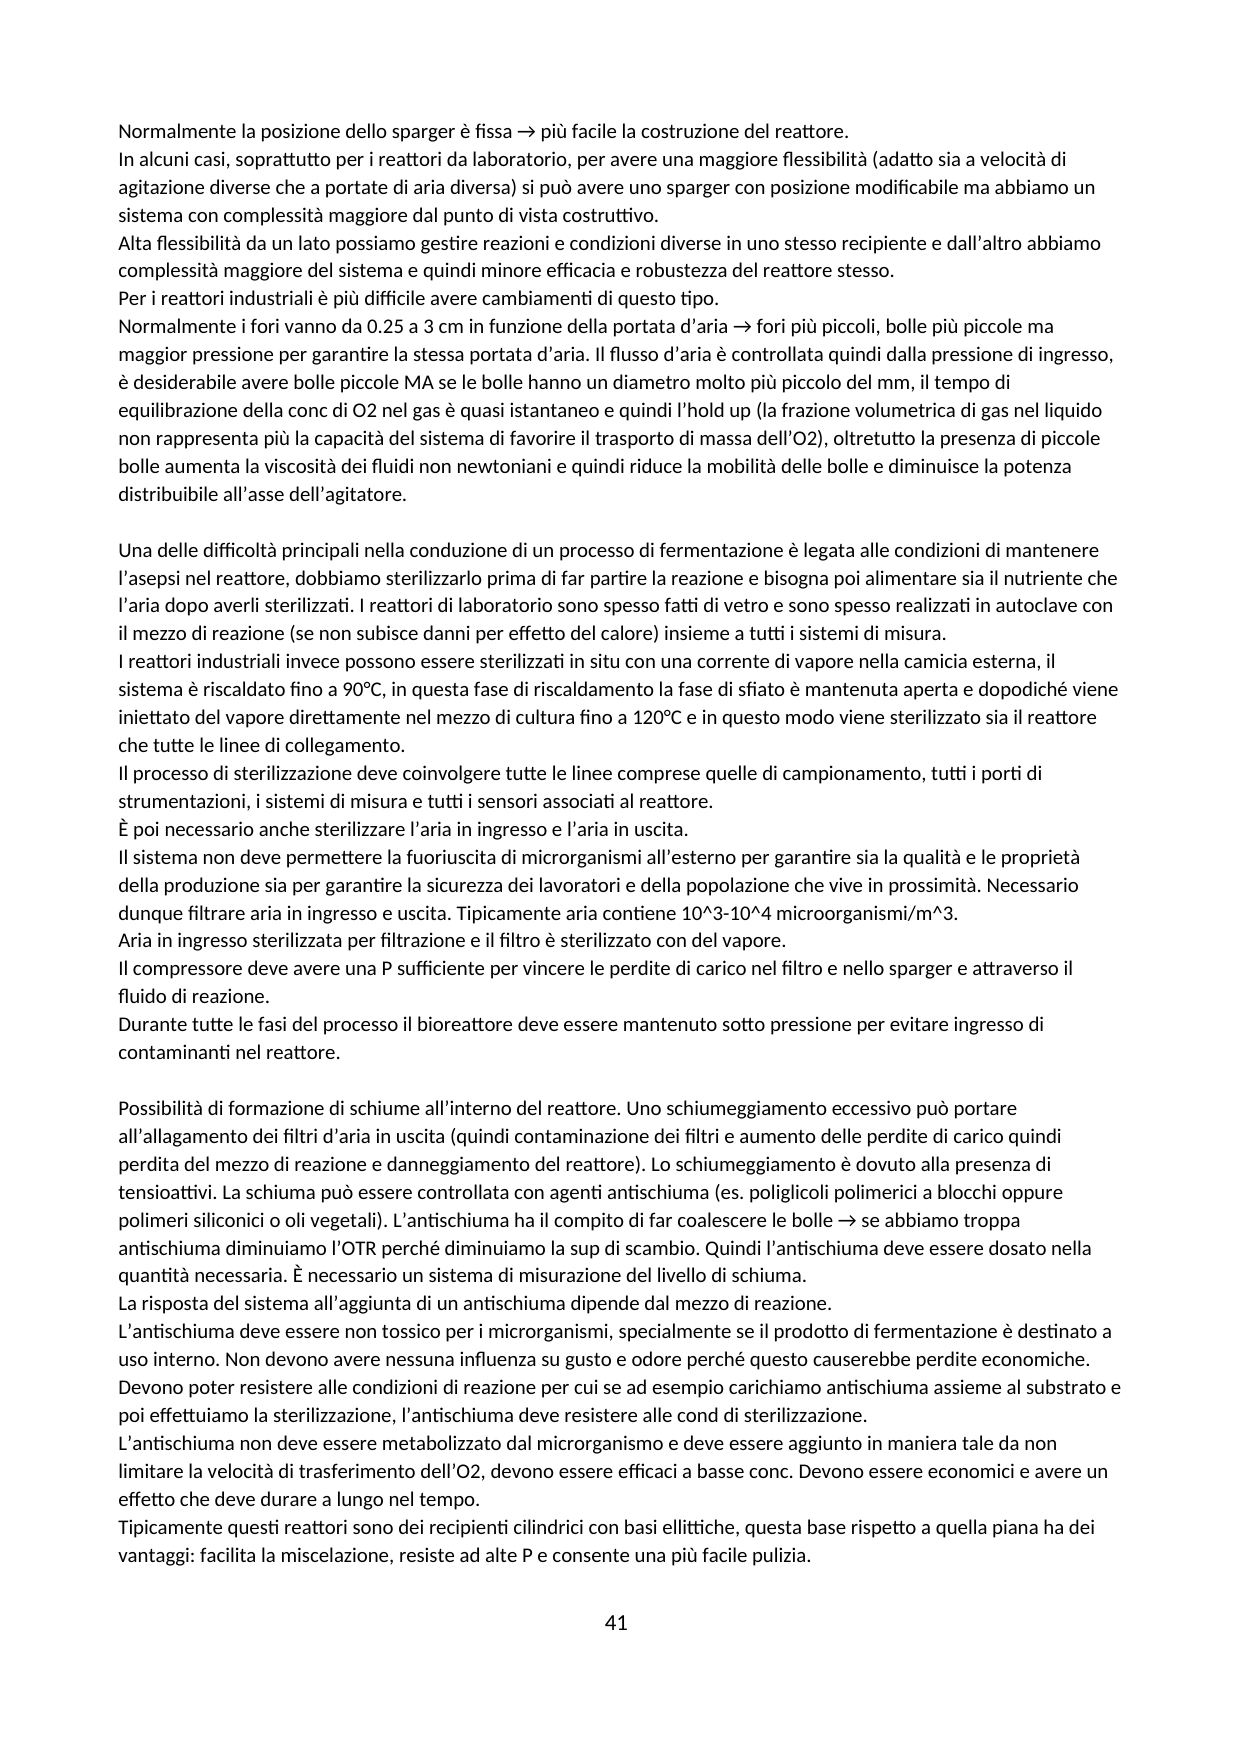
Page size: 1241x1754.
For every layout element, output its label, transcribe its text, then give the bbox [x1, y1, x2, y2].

text In alcuni casi, soprattutto per i reattori da laboratorio, per avere una maggiore flessibilità (adatto sia a velocità di agitazione diverse che a portate di aria diversa) si può avere uno sparger con posizione modificabile ma abbiamo un sistema con complessità maggiore dal punto di vista costruttivo. Alta flessibilità da un lato possiamo gestire reazioni e condizioni diverse in uno stesso recipiente e dall’altro abbiamo complessità maggiore del sistema e quindi minore efficacia e robustezza del reattore stesso. Per i reattori industriali è più difficile avere cambiamenti di questo tipo. Normalmente i fori vanno da 0.25 a 3 cm in funzione della portata d’aria → fori più piccoli, bolle più piccole ma maggior pressione per garantire la stessa portata d’aria. Il flusso d’aria è controllata quindi dalla pressione di ingresso, è desiderabile avere bolle piccole MA se le bolle hanno un diametro molto più piccolo del mm, il tempo di equilibrazione della conc di O2 nel gas è quasi istantaneo e quindi l’hold up (la frazione volumetrica di gas nel liquido non rappresenta più la capacità del sistema di favorire il trasporto di massa dell’O2), oltretutto la presenza di piccole bolle aumenta la viscosità dei fluidi non newtoniani e quindi riduce la mobilità delle bolle e diminuisce la potenza distribuibile all’asse dell’agitatore. Una delle difficoltà principali nella conduzione di un processo di fermentazione è legata alle condizioni di mantenere l’asepsi nel reattore, dobbiamo sterilizzarlo prima di far partire la reazione e bisogna poi alimentare sia il nutriente che l’aria dopo averli sterilizzati. I reattori di laboratorio sono spesso fatti di vetro e sono spesso realizzati in autoclave con il mezzo di reazione (se non subisce danni per effetto del calore) insieme a tutti i sistemi di misura. I reattori industriali invece possono essere sterilizzati in situ con una corrente di vapore nella camicia esterna, il sistema è riscaldato fino a 90°C, in questa fase di riscaldamento la fase di sfiato è mantenuta aperta e dopodiché viene iniettato del vapore direttamente nel mezzo di cultura fino a 120°C e in questo modo viene sterilizzato sia il reattore che tutte le linee di collegamento. Il processo di sterilizzazione deve coinvolgere tutte le linee comprese quelle di campionamento, tutti i porti di strumentazioni, i sistemi di misura e tutti i sensori associati al reattore. [118, 146, 1124, 813]
text È poi necessario anche sterilizzare l’aria in ingresso e l’aria in uscita. Il sistema non deve permettere la fuoriuscita di microrganismi all’esterno per garantire sia la qualità e le proprietà della produzione sia per garantire la sicurezza dei lavoratori e della popolazione che vive in prossimità. Necessario dunque filtrare aria in ingresso e uscita. Tipicamente aria contiene 10^3-10^4 microorganismi/m^3. Aria in ingresso sterilizzata per filtrazione e il filtro è sterilizzato con del vapore. Il compressore deve avere una P sufficiente per vincere le perdite di carico nel filtro e nello sparger e attraverso il fluido di reazione. Durante tutte le fasi del processo il bioreattore deve essere mantenuto sotto pressione per evitare ingresso di contaminanti nel reattore. Possibilità di formazione di schiume all’interno del reattore. Uno schiumeggiamento eccessivo può portare all’allagamento dei filtri d’aria in uscita (quindi contaminazione dei filtri e aumento delle perdite di carico quindi perdita del mezzo di reazione e danneggiamento del reattore). Lo schiumeggiamento è dovuto alla presenza di tensioattivi. La schiuma può essere controllata con agenti antischiuma (es. poliglicoli polimerici a blocchi oppure polimeri siliconici o oli vegetali). L’antischiuma ha il compito di far coalescere le bolle → se abbiamo troppa antischiuma diminuiamo l’OTR perché diminuiamo la sup di scambio. Quindi l’antischiuma deve essere dosato nella quantità necessaria. È necessario un sistema di misurazione del livello di schiuma. La risposta del sistema all’aggiunta di un antischiuma dipende dal mezzo di reazione. L’antischiuma deve essere non tossico per i microrganismi, specialmente se il prodotto di fermentazione è destinato a uso interno. Non devono avere nessuna influenza su gusto e odore perché questo causerebbe perdite economiche. Devono poter resistere alle condizioni di reazione per cui se ad esempio carichiamo antischiuma assieme al substrato e poi effettuiamo la sterilizzazione, l’antischiuma deve resistere alle cond di sterilizzazione. L’antischiuma non deve essere metabolizzato dal microrganismo e deve essere aggiunto in maniera tale da non limitare la velocità di trasferimento dell’O2, devono essere efficaci a basse conc. Devono essere economici e avere un effetto che deve durare a lungo nel tempo. Tipicamente questi reattori sono dei recipienti cilindrici con basi ellittiche, questa base rispetto a quella piana ha dei vantaggi: facilita la miscelazione, resiste ad alte P e consente una più facile pulizia. [118, 816, 1124, 1567]
text Normalmente la posizione dello sparger è fissa → più facile la costruzione del reattore. [118, 118, 1124, 143]
